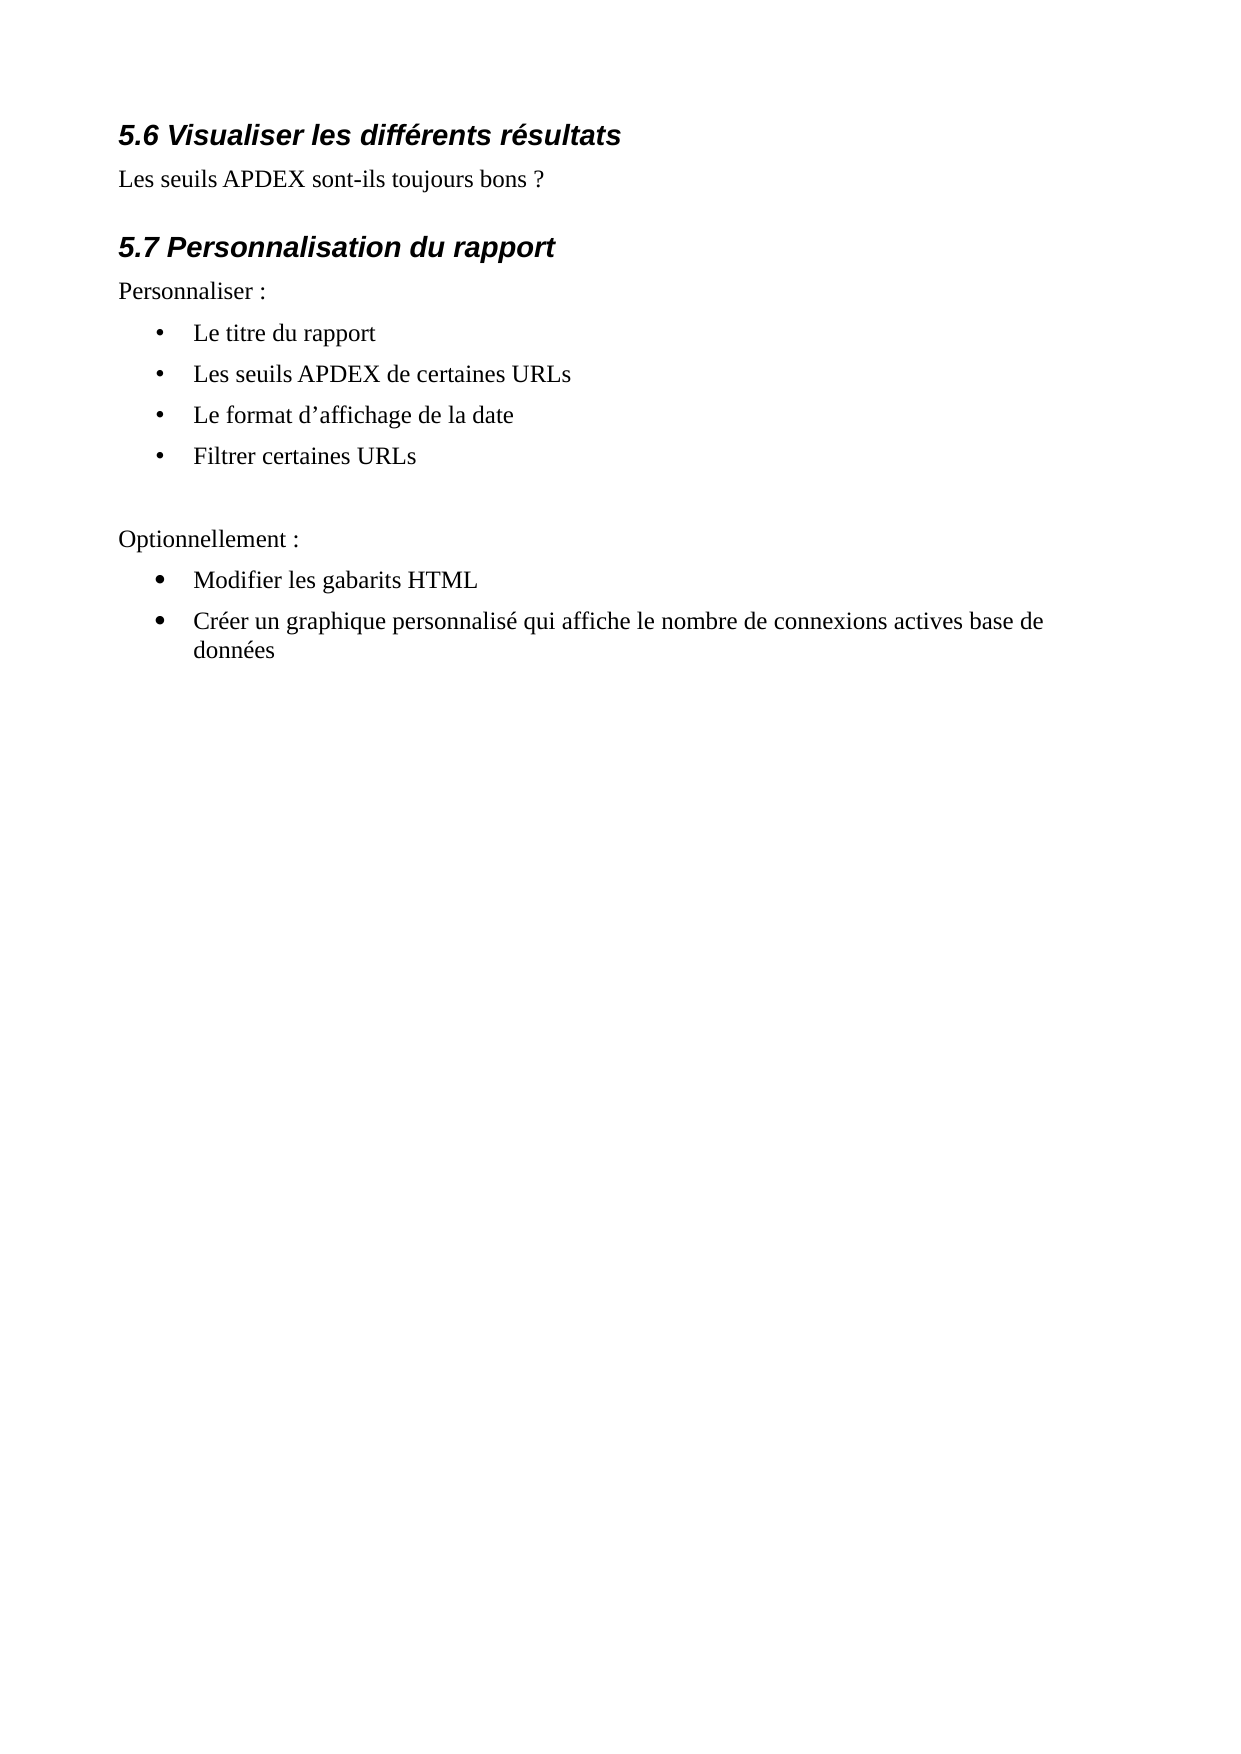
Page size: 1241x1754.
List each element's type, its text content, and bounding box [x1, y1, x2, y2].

list Filtrer certaines URLs [156, 441, 1122, 470]
list Les seuils APDEX de certaines URLs [156, 359, 1122, 388]
list Modifier les gabarits HTML [156, 565, 1122, 594]
text Optionnellement : [118, 524, 1122, 553]
list Le format d’affichage de la date [156, 400, 1122, 429]
text Personnaliser : [118, 276, 1122, 305]
text Les seuils APDEX sont-ils toujours bons ? [118, 164, 1122, 193]
list Le titre du rapport [156, 318, 1122, 346]
subtitle 5.6 Visualiser les différents résultats [118, 118, 1122, 152]
list Créer un graphique personnalisé qui affiche le nombre de connexions actives base de données [156, 606, 1122, 664]
subtitle 5.7 Personnalisation du rapport [118, 230, 1122, 264]
